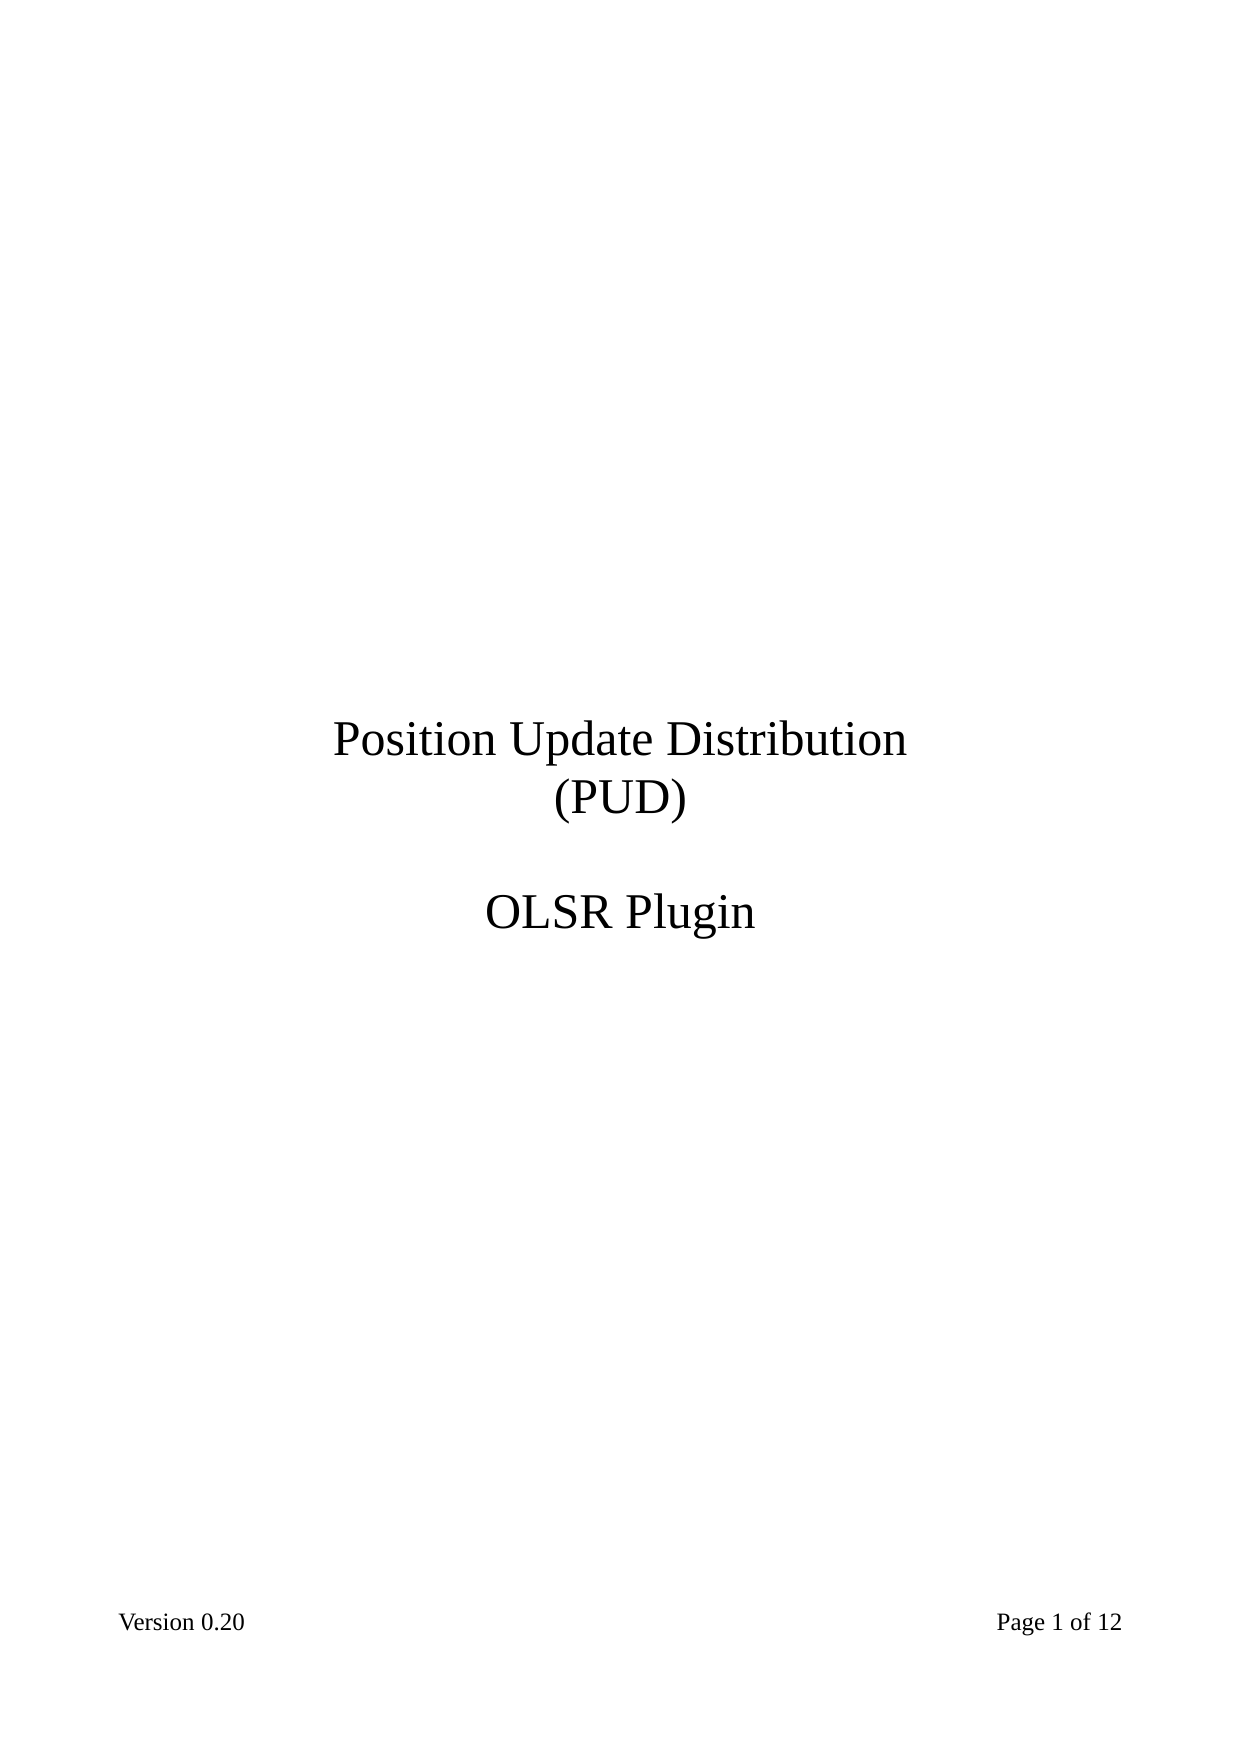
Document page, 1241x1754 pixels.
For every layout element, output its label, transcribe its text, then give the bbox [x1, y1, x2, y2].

text Position Update Distribution (PUD) OLSR Plugin [118, 709, 1122, 939]
